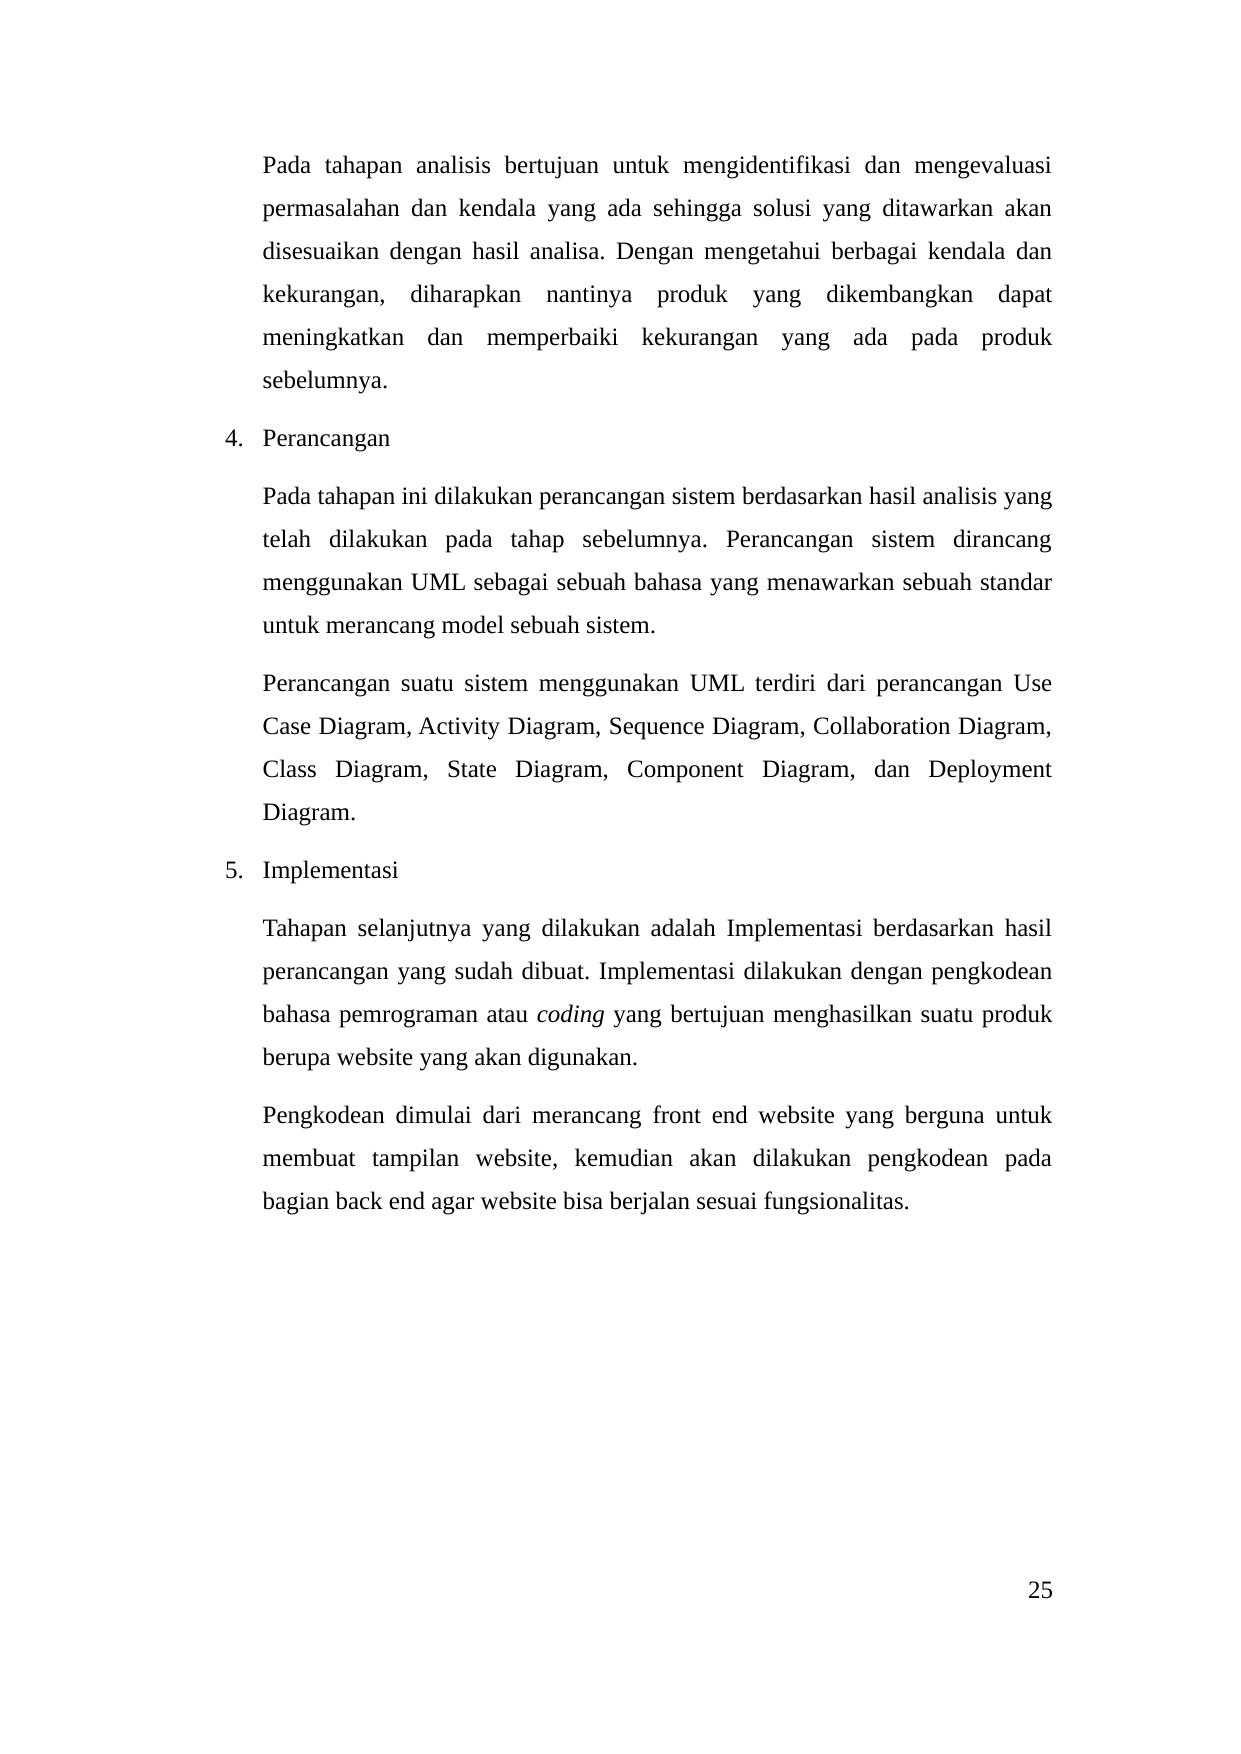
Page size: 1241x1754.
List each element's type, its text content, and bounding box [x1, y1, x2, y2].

list Implementasi [225, 855, 1053, 884]
list Pada tahapan ini dilakukan perancangan sistem berdasarkan hasil analisis yang telah dilakukan pada tahap sebelumnya. Perancangan sistem dirancang menggunakan UML sebagai sebuah bahasa yang menawarkan sebuah standar untuk merancang model sebuah sistem. [225, 481, 1053, 639]
list Pengkodean dimulai dari merancang front end website yang berguna untuk membuat tampilan website, kemudian akan dilakukan pengkodean pada bagian back end agar website bisa berjalan sesuai fungsionalitas. [225, 1100, 1053, 1215]
list Perancangan suatu sistem menggunakan UML terdiri dari perancangan Use Case Diagram, Activity Diagram, Sequence Diagram, Collaboration Diagram, Class Diagram, State Diagram, Component Diagram, dan Deployment Diagram. [225, 668, 1053, 826]
list Pada tahapan analisis bertujuan untuk mengidentifikasi dan mengevaluasi permasalahan dan kendala yang ada sehingga solusi yang ditawarkan akan disesuaikan dengan hasil analisa. Dengan mengetahui berbagai kendala dan kekurangan, diharapkan nantinya produk yang dikembangkan dapat meningkatkan dan memperbaiki kekurangan yang ada pada produk sebelumnya. [225, 150, 1053, 394]
list Perancangan [225, 423, 1053, 452]
list Tahapan selanjutnya yang dilakukan adalah Implementasi berdasarkan hasil perancangan yang sudah dibuat. Implementasi dilakukan dengan pengkodean bahasa pemrograman atau coding yang bertujuan menghasilkan suatu produk berupa website yang akan digunakan. [225, 913, 1053, 1071]
